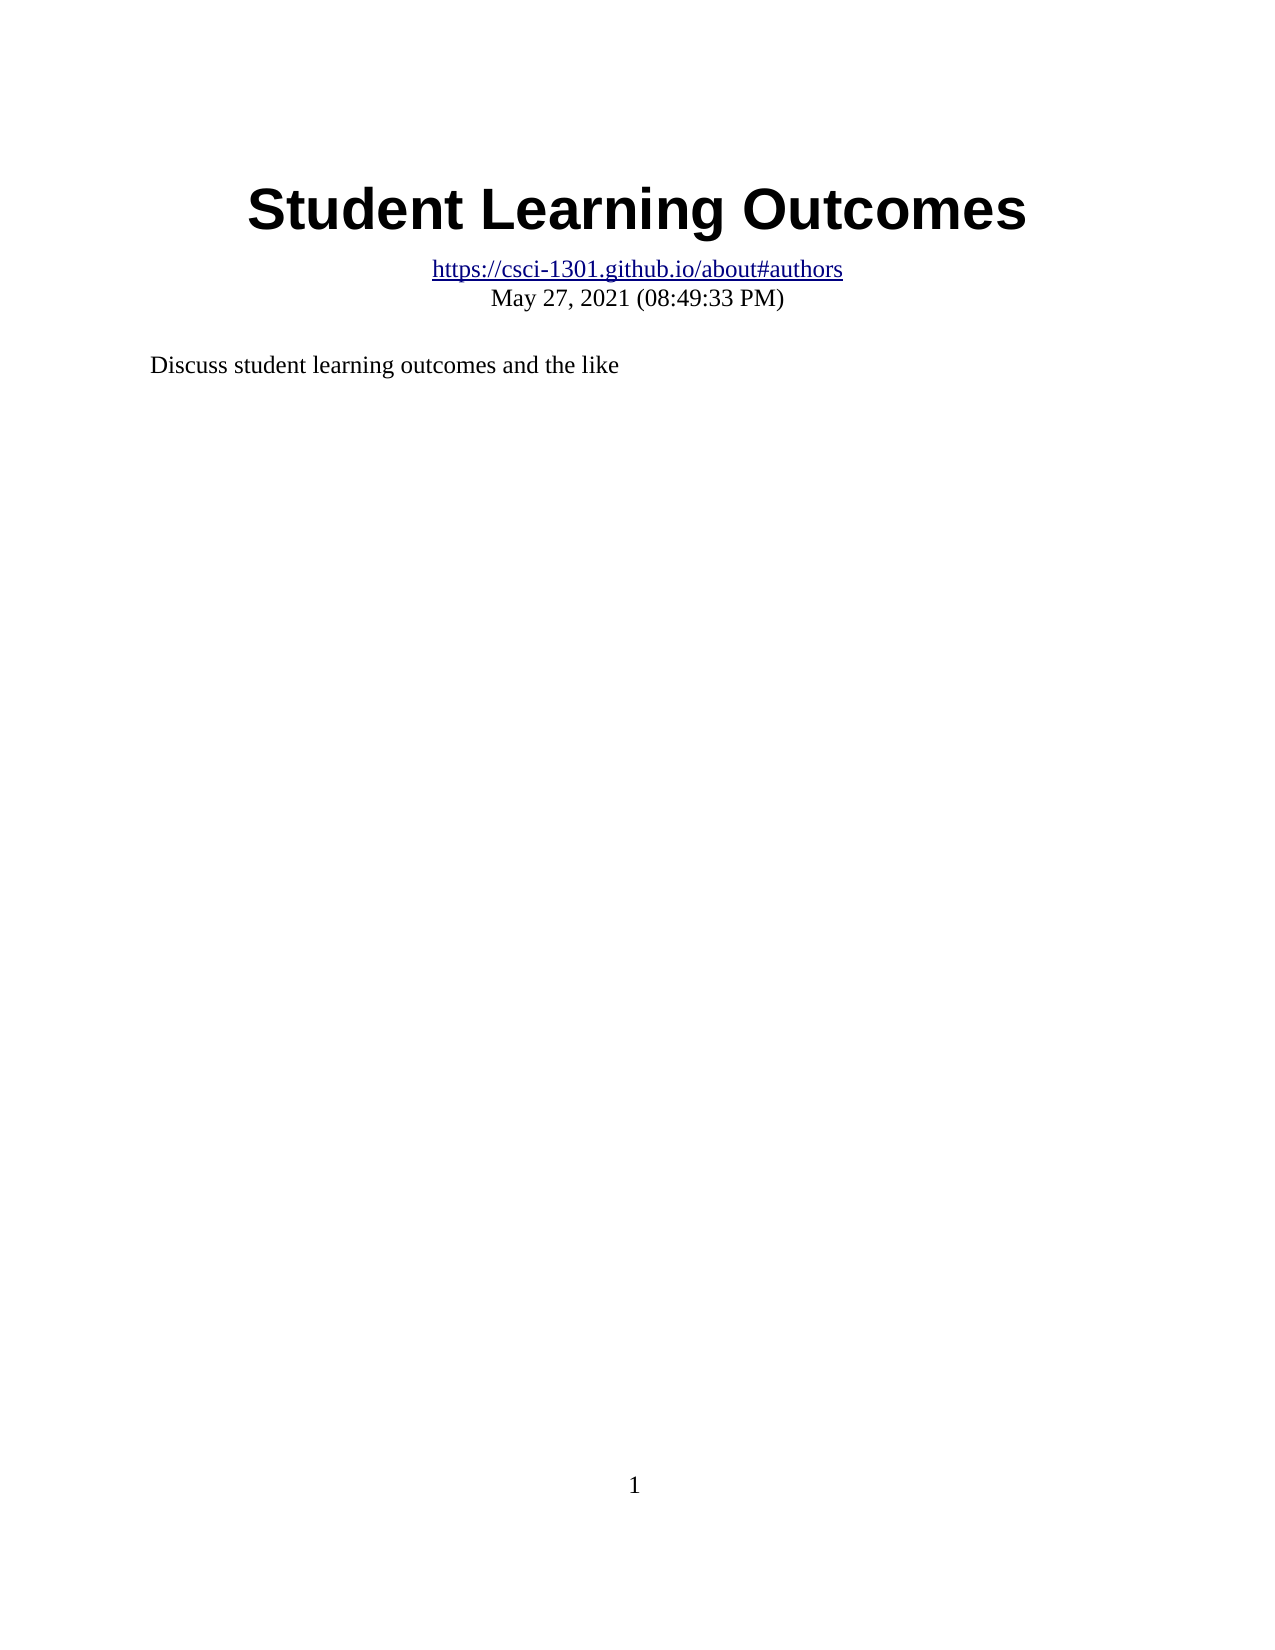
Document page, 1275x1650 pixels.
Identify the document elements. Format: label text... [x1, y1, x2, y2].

text Discuss student learning outcomes and the like [150, 350, 1125, 378]
text https://csci-1301.github.io/about#authors [150, 254, 1125, 283]
text May 27, 2021 (08:49:33 PM) [150, 283, 1125, 312]
title Student Learning Outcomes [150, 175, 1125, 242]
